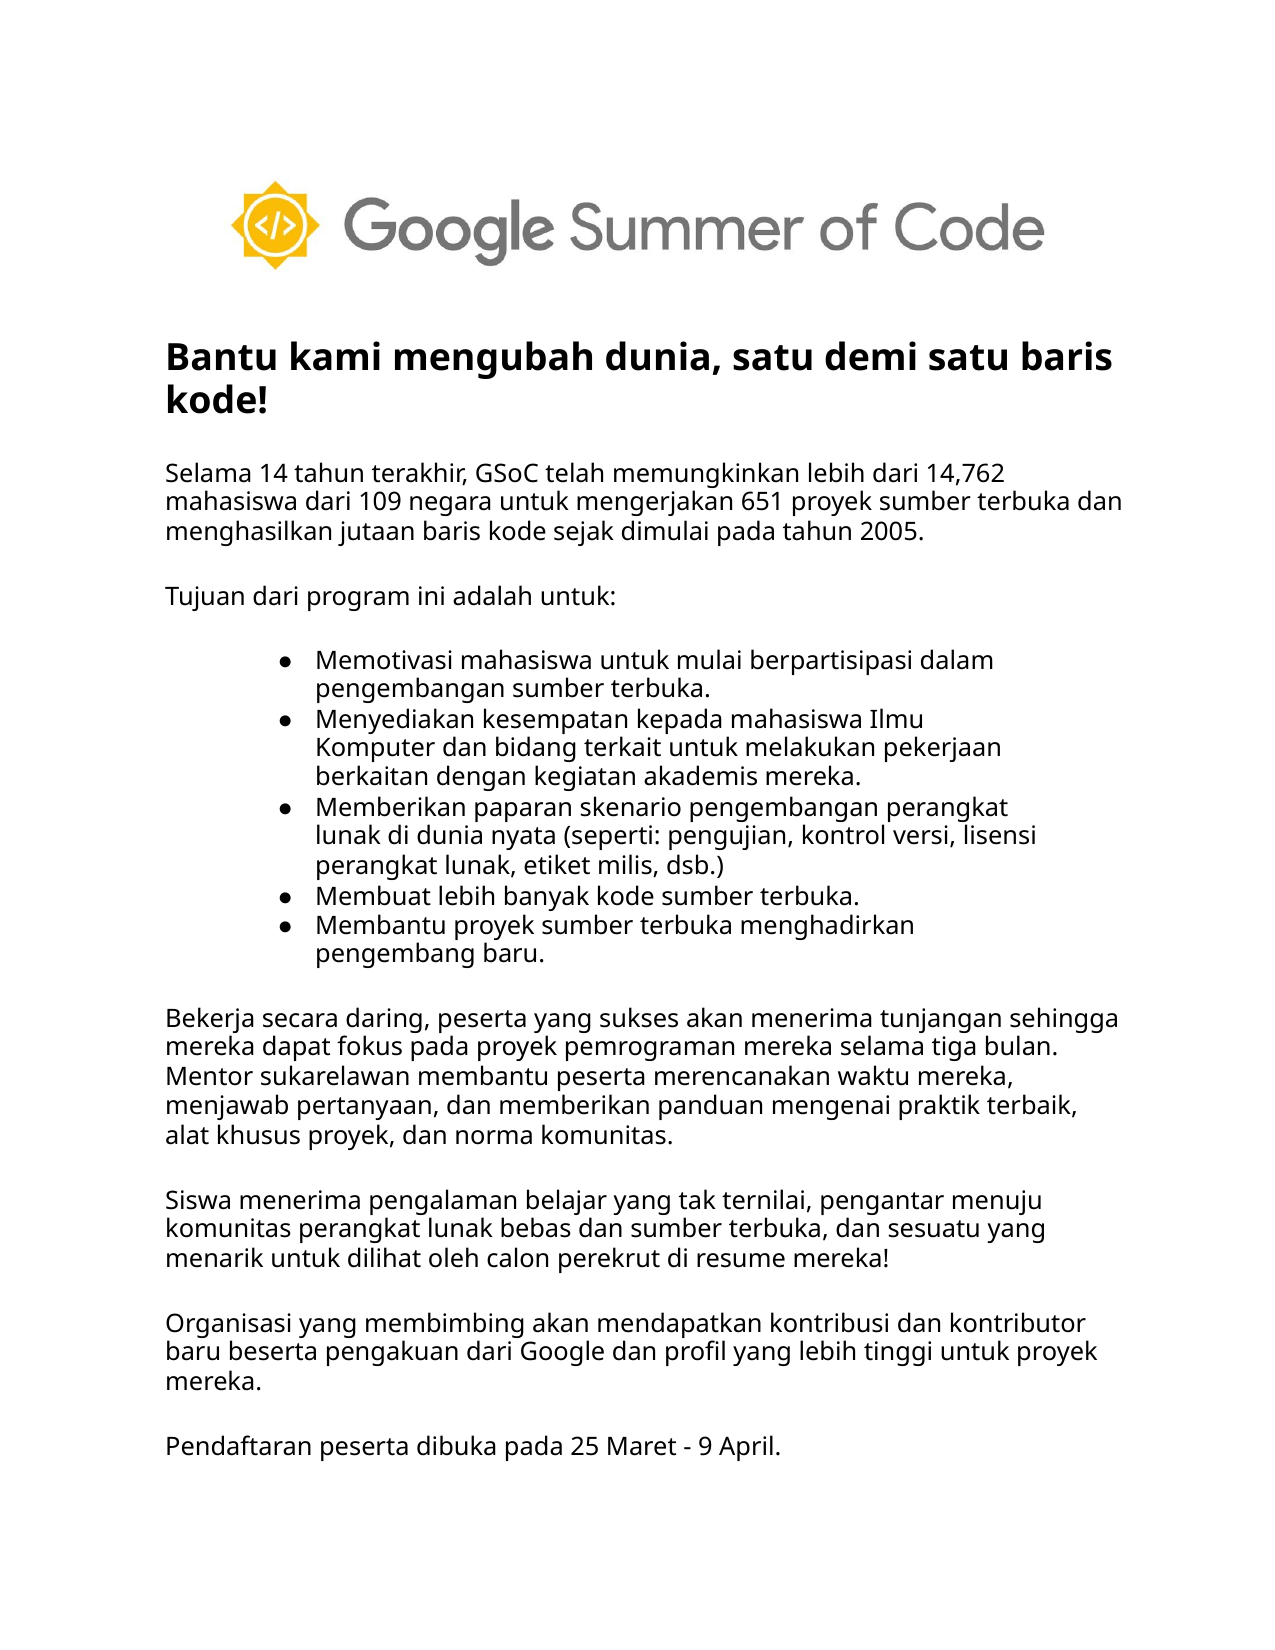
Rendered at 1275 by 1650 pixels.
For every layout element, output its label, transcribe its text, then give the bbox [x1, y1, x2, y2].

list Membantu proyek sumber terbuka menghadirkan pengembang baru. [277, 911, 1162, 970]
text Bekerja secara daring, peserta yang sukses akan menerima tunjangan sehingga mereka dapat fokus pada proyek pemrograman mereka selama tiga bulan. Mentor sukarelawan membantu peserta merencanakan waktu mereka, menjawab pertanyaan, dan memberikan panduan mengenai praktik terbaik, alat khusus proyek, dan norma komunitas. [165, 1004, 1125, 1152]
text Tujuan dari program ini adalah untuk: [165, 582, 1125, 611]
list Memotivasi mahasiswa untuk mulai berpartisipasi dalam pengembangan sumber terbuka. [277, 646, 1162, 705]
text Organisasi yang membimbing akan mendapatkan kontribusi dan kontributor baru beserta pengakuan dari Google dan profil yang lebih tinggi untuk proyek mereka. [165, 1309, 1125, 1397]
list Memberikan paparan skenario pengembangan perangkat lunak di dunia nyata (seperti: pengujian, kontrol versi, lisensi perangkat lunak, etiket milis, dsb.) [277, 793, 1162, 881]
picture [166, 112, 1109, 338]
list Membuat lebih banyak kode sumber terbuka. [277, 881, 1162, 911]
text Pendaftaran peserta dibuka pada 25 Maret - 9 April. [165, 1432, 1125, 1461]
text Bantu kami mengubah dunia, satu demi satu baris kode! [165, 338, 1125, 424]
text Siswa menerima pengalaman belajar yang tak ternilai, pengantar menuju komunitas perangkat lunak bebas dan sumber terbuka, dan sesuatu yang menarik untuk dilihat oleh calon perekrut di resume mereka! [165, 1186, 1125, 1274]
text Selama 14 tahun terakhir, GSoC telah memungkinkan lebih dari 14,762 mahasiswa dari 109 negara untuk mengerjakan 651 proyek sumber terbuka dan menghasilkan jutaan baris kode sejak dimulai pada tahun 2005. [165, 459, 1125, 547]
list Menyediakan kesempatan kepada mahasiswa Ilmu Komputer dan bidang terkait untuk melakukan pekerjaan berkaitan dengan kegiatan akademis mereka. [277, 705, 1162, 793]
